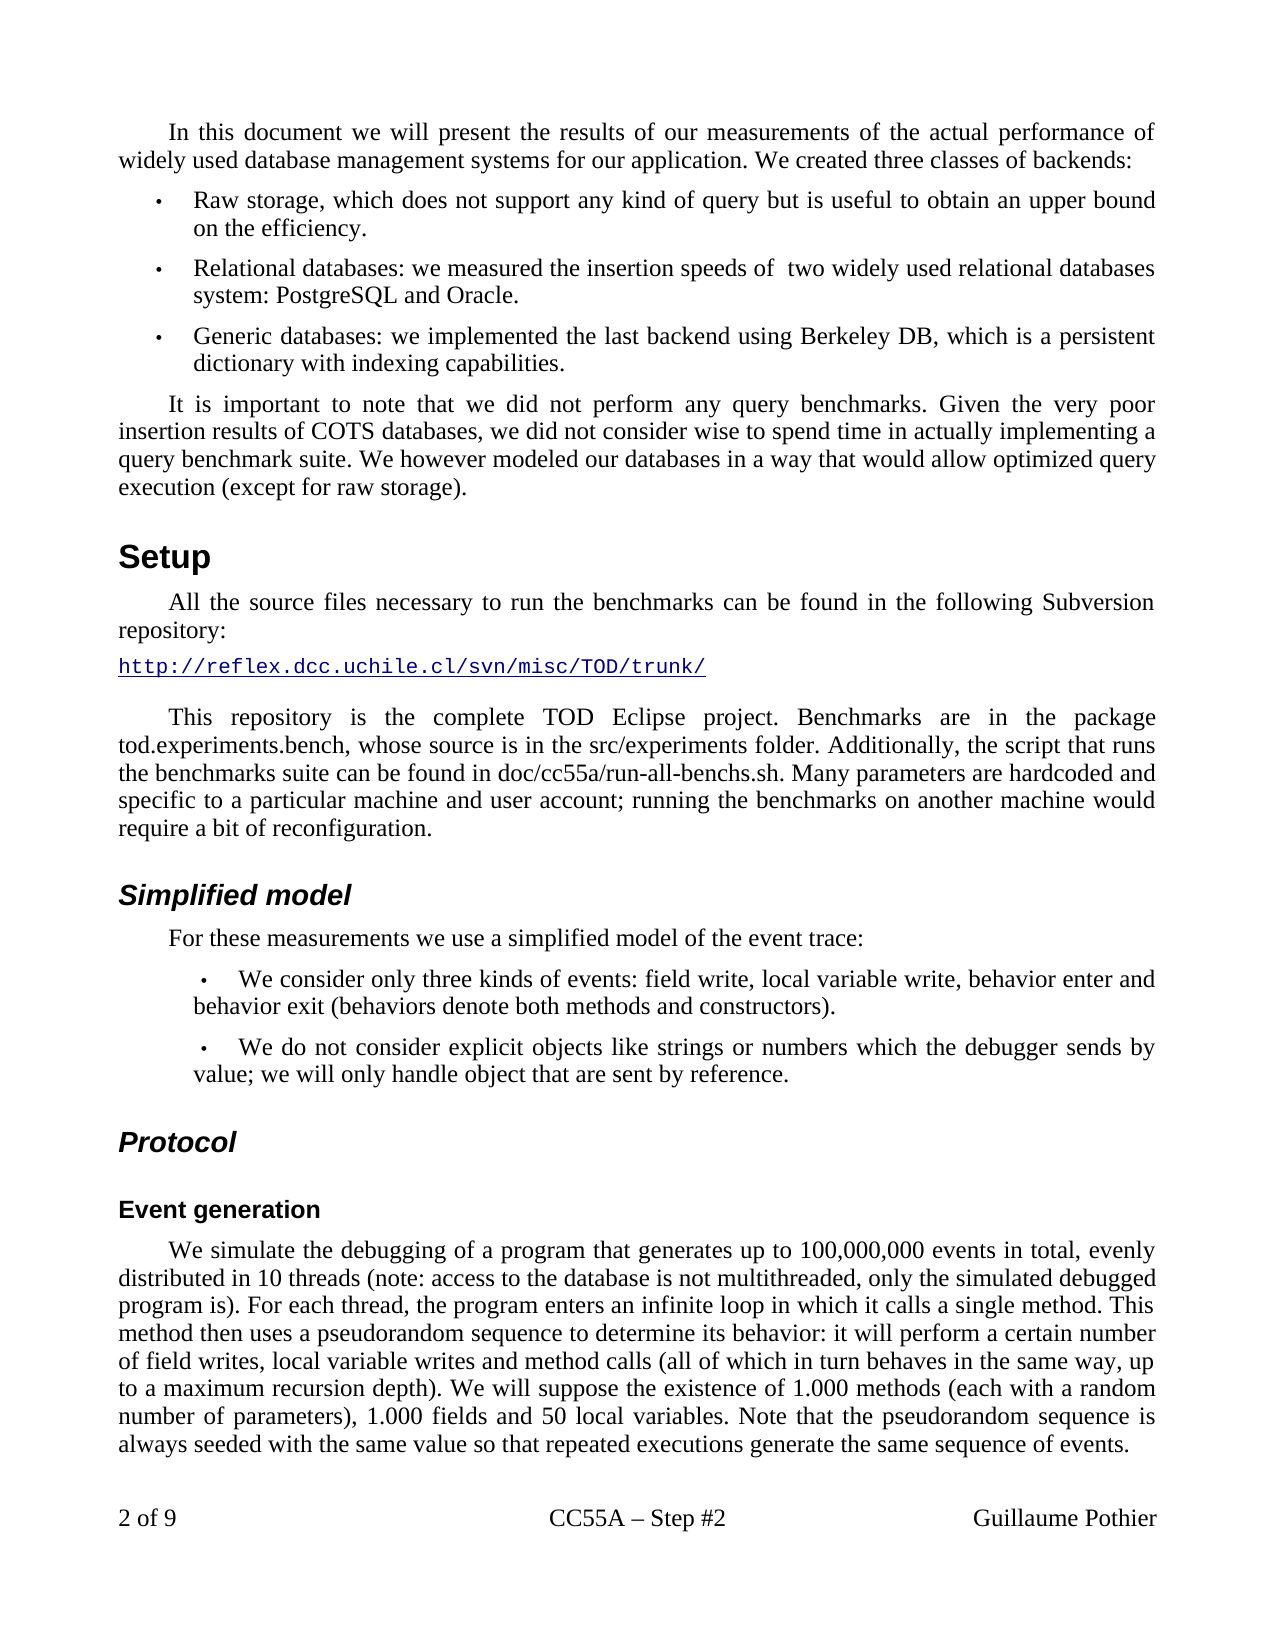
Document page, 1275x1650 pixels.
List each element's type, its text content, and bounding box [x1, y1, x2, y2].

text We simulate the debugging of a program that generates up to 100,000,000 events in total, evenly distributed in 10 threads (note: access to the database is not multithreaded, only the simulated debugged program is). For each thread, the program enters an infinite loop in which it calls a single method. This method then uses a pseudorandom sequence to determine its behavior: it will perform a certain number of field writes, local variable writes and method calls (all of which in turn behaves in the same way, up to a maximum recursion depth). We will suppose the existence of 1.000 methods (each with a random number of parameters), 1.000 fields and 50 local variables. Note that the pseudorandom sequence is always seeded with the same value so that repeated executions generate the same sequence of events. [118, 1236, 1157, 1458]
text This repository is the complete TOD Eclipse project. Benchmarks are in the package tod.experiments.bench, whose source is in the src/experiments folder. Additionally, the script that runs the benchmarks suite can be found in doc/cc55a/run-all-benchs.sh. Many parameters are hardcoded and specific to a particular machine and user account; running the benchmarks on another machine would require a bit of reconfiguration. [118, 703, 1157, 842]
list We consider only three kinds of events: field write, local variable write, behavior enter and behavior exit (behaviors denote both methods and constructors). [156, 965, 1157, 1020]
text It is important to note that we did not perform any query benchmarks. Given the very poor insertion results of COTS databases, we did not consider wise to spend time in actually implementing a query benchmark suite. We however modeled our databases in a way that would allow optimized query execution (except for raw storage). [118, 390, 1157, 501]
subtitle Simplified model [118, 879, 1157, 912]
text For these measurements we use a simplified model of the event trace: [118, 924, 1157, 952]
subtitle Event generation [118, 1196, 1157, 1223]
text All the source files necessary to run the benchmarks can be found in the following Subversion repository: [118, 588, 1157, 643]
text In this document we will present the results of our measurements of the actual performance of widely used database management systems for our application. We created three classes of backends: [118, 118, 1157, 173]
subtitle Setup [118, 538, 1157, 576]
list Generic databases: we implemented the last backend using Berkeley DB, which is a persistent dictionary with indexing capabilities. [156, 322, 1157, 377]
list Raw storage, which does not support any kind of query but is useful to obtain an upper bound on the efficiency. [156, 186, 1157, 241]
list Relational databases: we measured the insertion speeds of two widely used relational databases system: PostgreSQL and Oracle. [156, 254, 1157, 309]
text http://reflex.dcc.uchile.cl/svn/misc/TOD/trunk/ [118, 656, 1157, 680]
subtitle Protocol [118, 1126, 1157, 1158]
list We do not consider explicit objects like strings or numbers which the debugger sends by value; we will only handle object that are sent by reference. [156, 1033, 1157, 1088]
